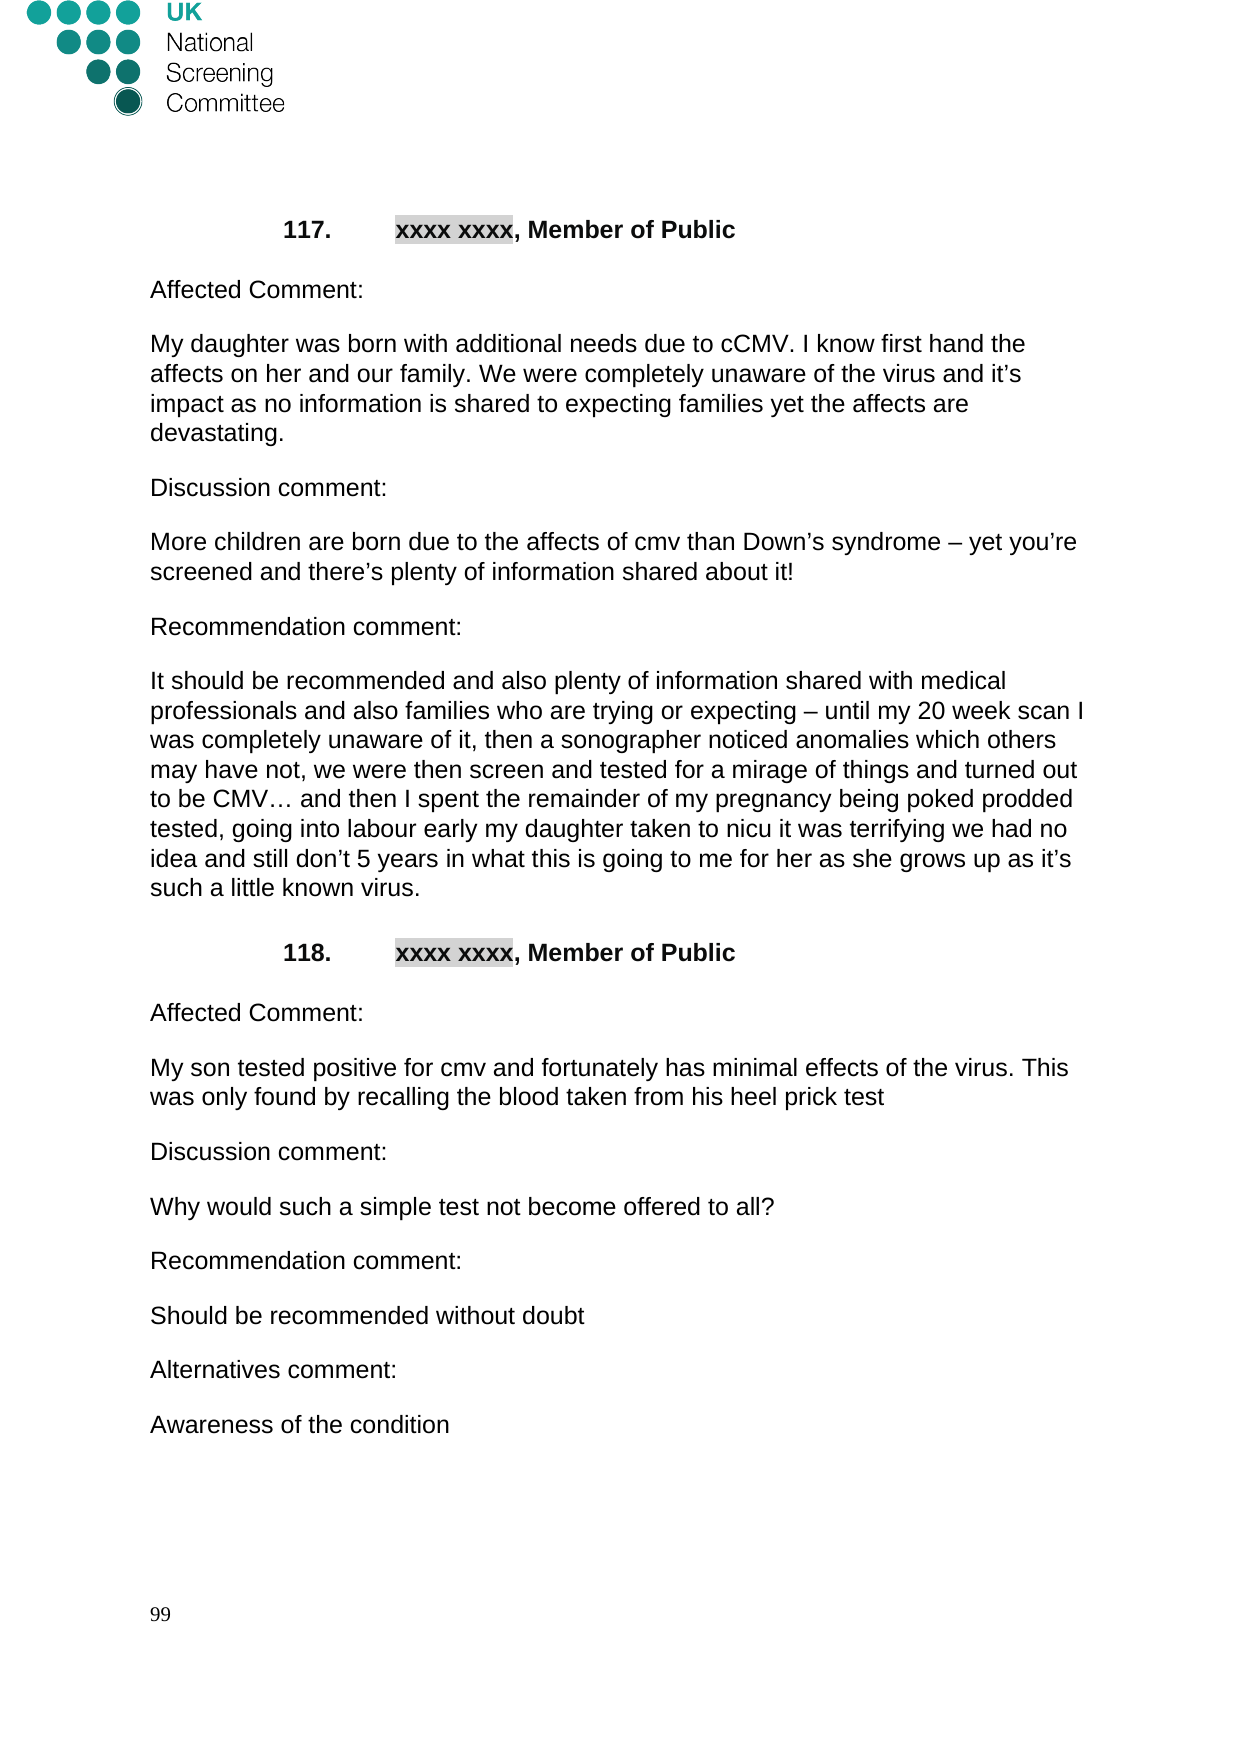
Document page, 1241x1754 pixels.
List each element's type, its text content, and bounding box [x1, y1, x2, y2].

list xxxx xxxx, Member of Public [283, 204, 1090, 244]
text Recommendation comment: [150, 1246, 1090, 1275]
list xxxx xxxx, Member of Public [283, 928, 1090, 967]
text Should be recommended without doubt [150, 1301, 1090, 1329]
text Affected Comment: [150, 998, 1090, 1027]
text Discussion comment: [150, 473, 1090, 502]
text Discussion comment: [150, 1137, 1090, 1166]
text More children are born due to the affects of cmv than Down’s syndrome – yet you’re screened and there’s plenty of information shared about it! [150, 527, 1090, 586]
text It should be recommended and also plenty of information shared with medical professionals and also families who are trying or expecting – until my 20 week scan I was completely unaware of it, then a sonographer noticed anomalies which others may have not, we were then screen and tested for a mirage of things and turned out to be CMV… and then I spent the remainder of my pregnancy being poked prodded tested, going into labour early my daughter taken to nicu it was terrifying we had no idea and still don’t 5 years in what this is going to me for her as she grows up as it’s such a little known virus. [150, 666, 1090, 902]
text My son tested positive for cmv and fortunately has minimal effects of the virus. This was only found by recalling the blood taken from his heel prick test [150, 1053, 1090, 1111]
text Awareness of the condition [150, 1410, 1090, 1438]
text Why would such a simple test not become offered to all? [150, 1191, 1090, 1220]
text Alternatives comment: [150, 1355, 1090, 1384]
text Affected Comment: [150, 275, 1090, 304]
text My daughter was born with additional needs due to cCMV. I know first hand the affects on her and our family. We were completely unaware of the virus and it’s impact as no information is shared to expecting families yet the affects are devastating. [150, 329, 1090, 447]
text Recommendation comment: [150, 612, 1090, 640]
